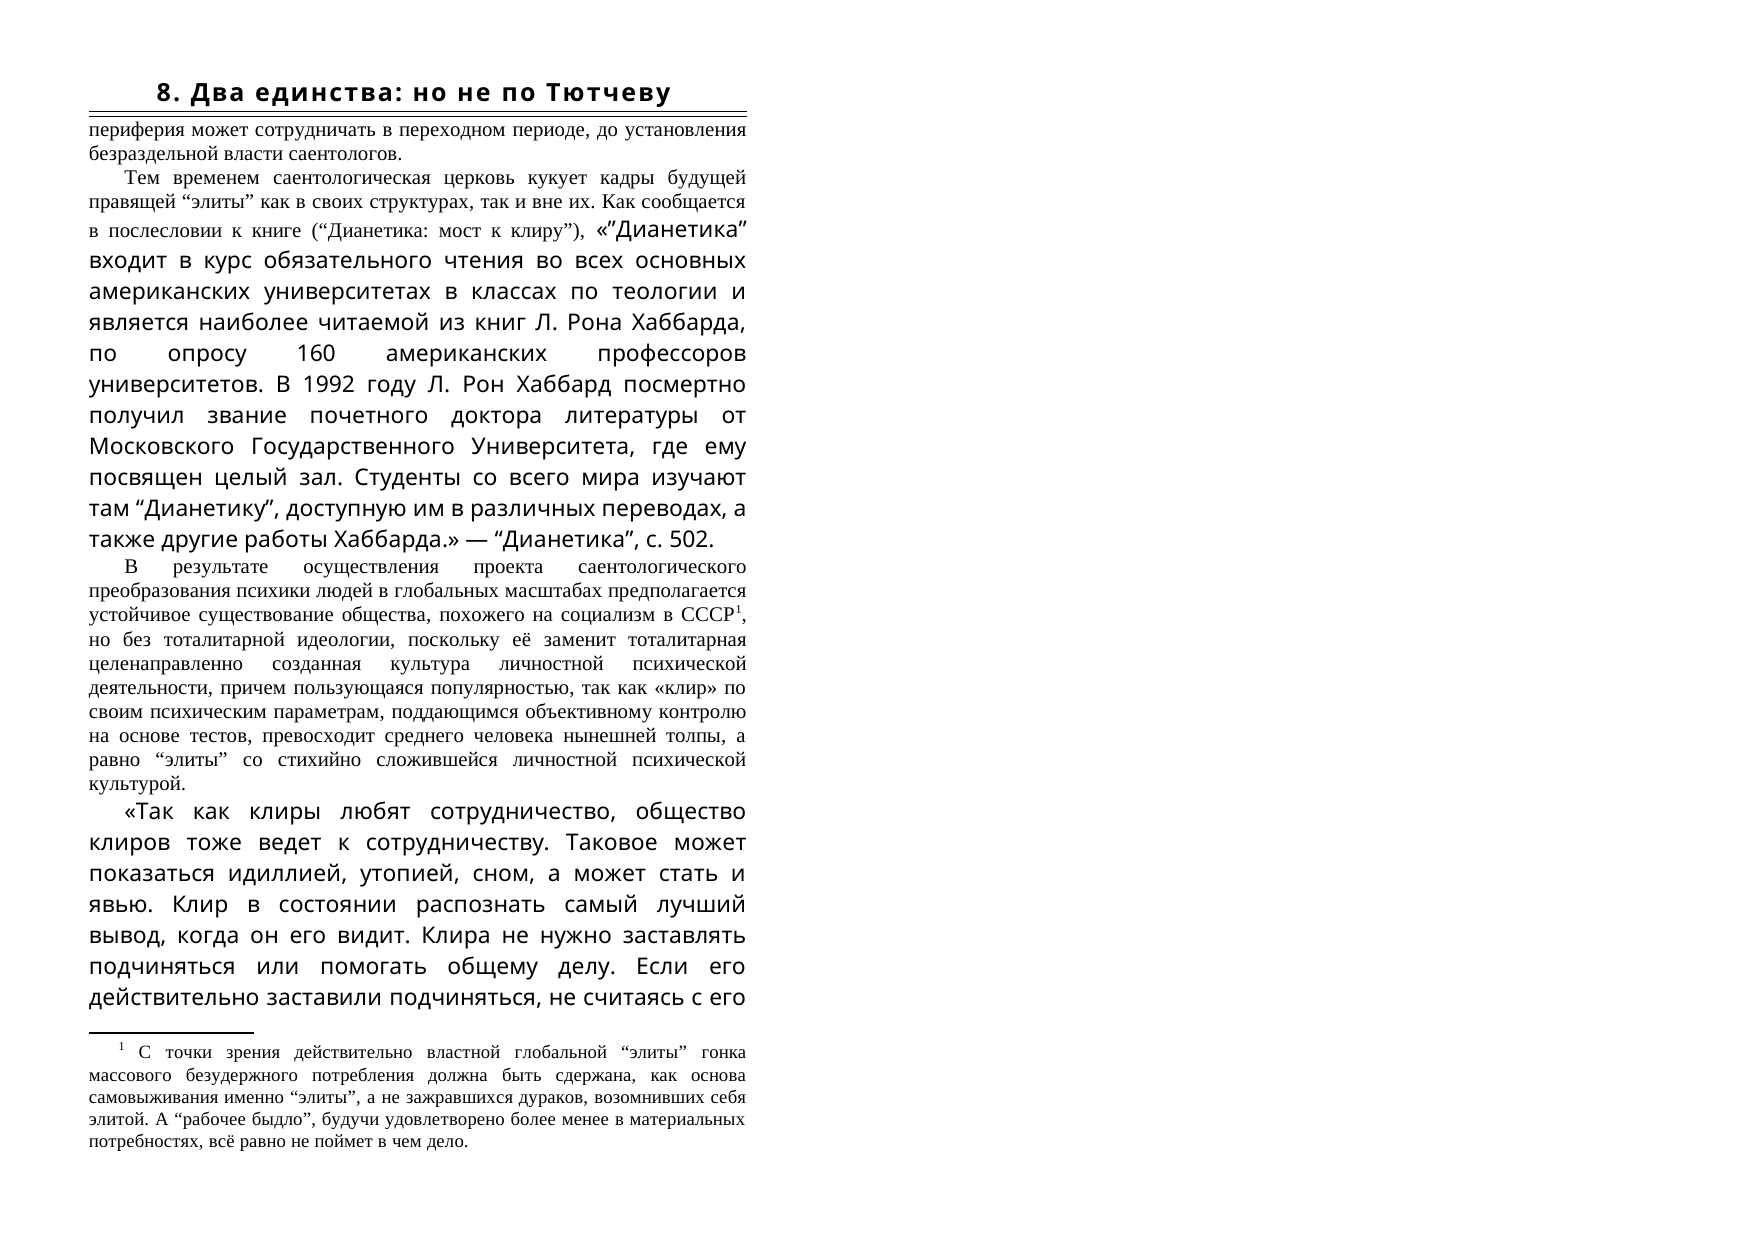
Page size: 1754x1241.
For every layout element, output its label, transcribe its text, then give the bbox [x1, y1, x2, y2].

text С точки зрения действительно властной глобальной “элиты” гонка массового безудержного потребления должна быть сдержана, как основа самовыживания именно “элиты”, а не зажравшихся дураков, возомнивших себя элитой. А “рабочее быдло”, будучи удовлетворено более менее в материальных потребностях, всё равно не поймет в чем дело. [89, 1039, 747, 1152]
text «Так как клиры любят сотрудничество, общество клиров тоже ведет к сотрудничеству. Таковое может показаться идиллией, утопией, сном, а может стать и явью. Клир в состоянии распознать самый лучший вывод, когда он его видит. Клира не нужно заставлять подчиняться или помогать общему делу. Если его действительно заставили подчиняться, не считаясь с его [89, 795, 747, 1012]
text Тем временем саентологическая церковь кукует кадры будущей правящей “элиты” как в своих структурах, так и вне их. Как сообщается в послесловии к книге (“Дианетика: мост к клиру”), «”Дианетика” входит в курс обязательного чтения во всех основных американских университетах в классах по теологии и является наиболее читаемой из книг Л. Рона Хаббарда, по опросу 160 американских профессоров университетов. В 1992 году Л. Рон Хаббард посмертно получил звание почетного доктора литературы от Московского Государственного Университета, где ему посвящен целый зал. Студенты со всего мира изучают там “Дианетику”, доступную им в различных переводах, а также другие работы Хаббарда.» — “Дианетика”, с. 502. [89, 164, 747, 554]
text В результате осуществления проекта саентологического преобразования психики людей в глобальных масштабах предполагается устойчивое существование общества, похожего на социализм в СССР, но без тоталитарной идеологии, поскольку её заменит тоталитарная целенаправленно созданная культура личностной психической деятельности, причем пользующаяся популярностью, так как «клир» по своим психическим параметрам, поддающимся объективному контролю на основе тестов, превосходит среднего человека нынешней толпы, а равно “элиты” со стихийно сложившейся личностной психической культурой. [89, 554, 747, 795]
text периферия может сотрудничать в переходном периоде, до установления безраздельной власти саентологов. [89, 117, 747, 164]
